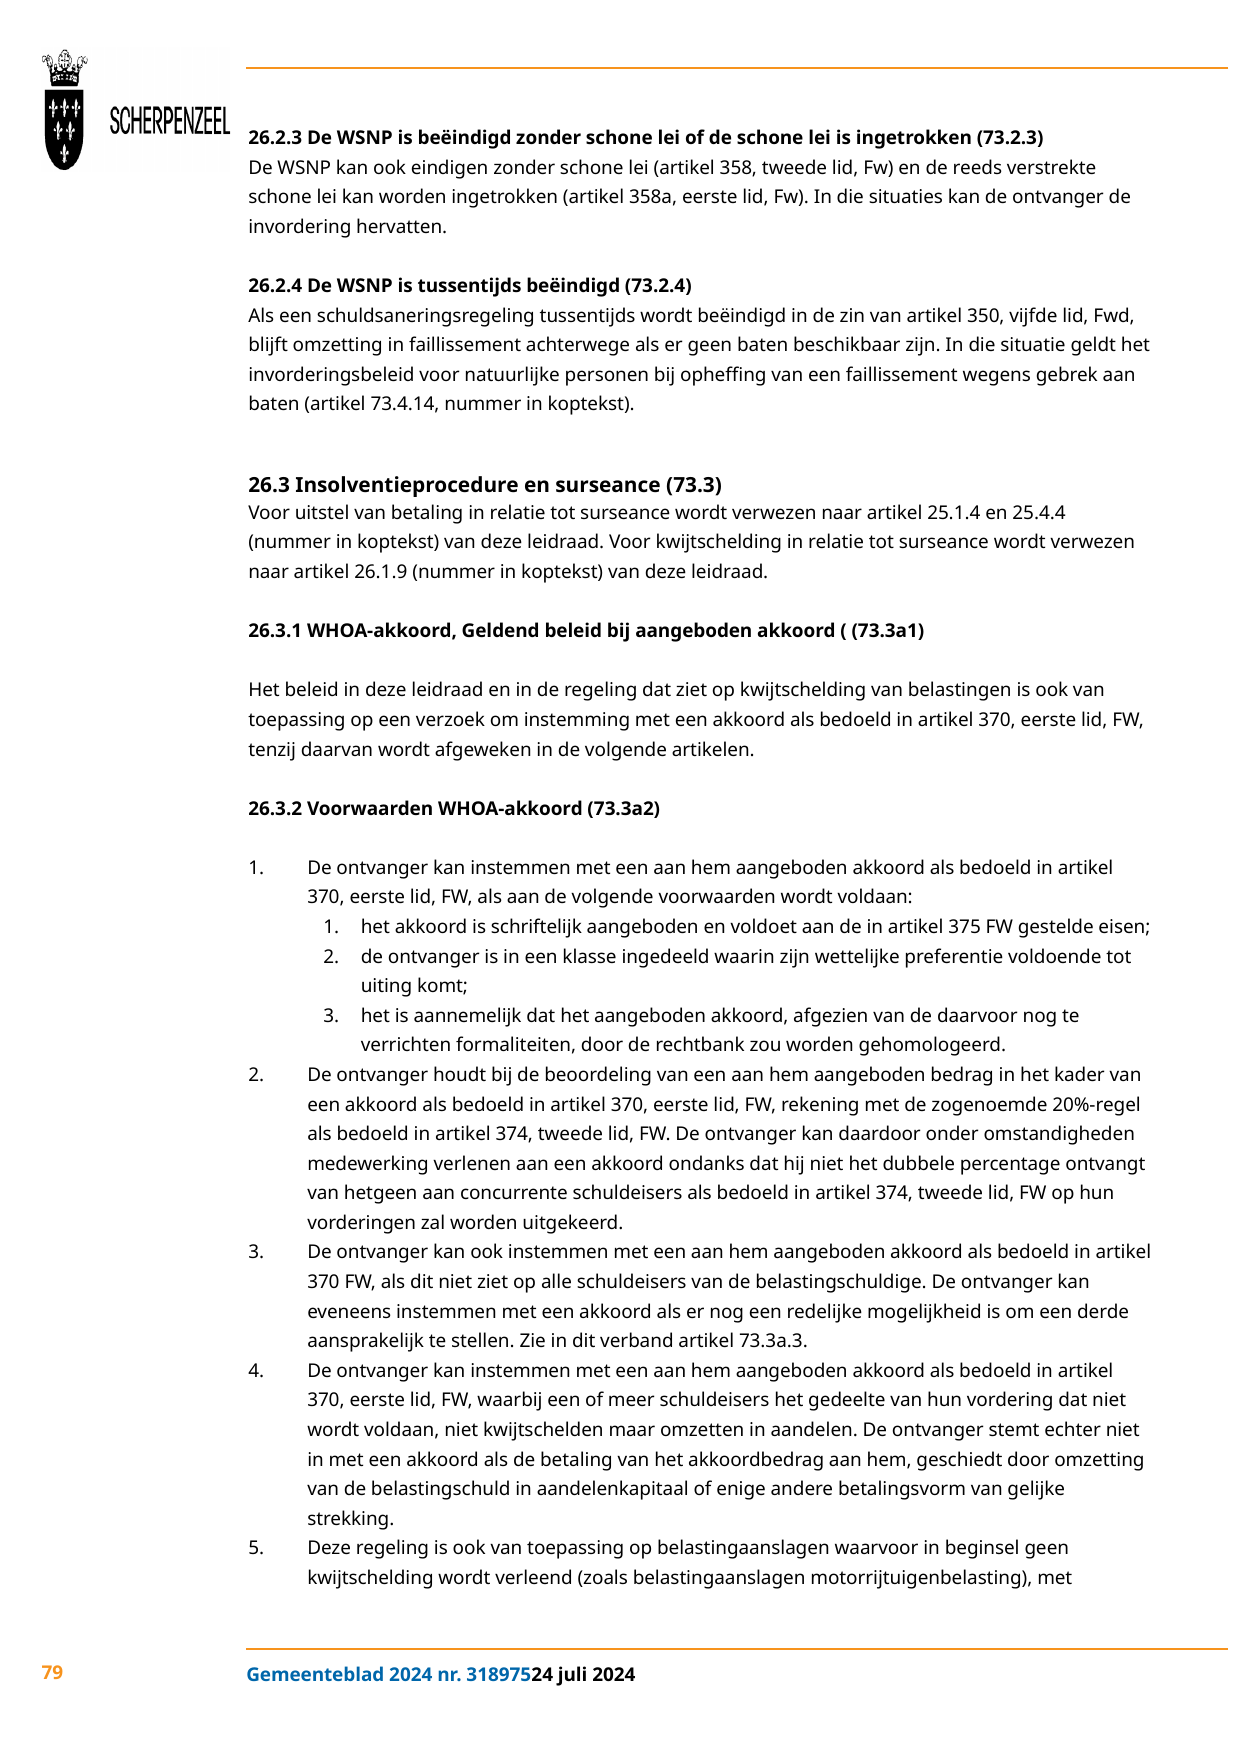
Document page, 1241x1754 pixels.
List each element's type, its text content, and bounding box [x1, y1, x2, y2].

text De WSNP kan ook eindigen zonder schone lei (artikel 358, tweede lid, Fw) en de reeds verstrekte schone lei kan worden ingetrokken (artikel 358a, eerste lid, Fw). In die situaties kan de ontvanger de invordering hervatten. [248, 154, 1152, 239]
list het akkoord is schriftelijk aangeboden en voldoet aan de in artikel 375 FW gestelde eisen; [323, 913, 1152, 939]
text 26.3 Insolventieprocedure en surseance (73.3) [248, 471, 1152, 499]
list het is aannemelijk dat het aangeboden akkoord, afgezien van de daarvoor nog te verrichten formaliteiten, door de rechtbank zou worden gehomologeerd. [323, 1002, 1152, 1057]
text 26.2.3 De WSNP is beëindigd zonder schone lei of de schone lei is ingetrokken (73.2.3) [248, 124, 1152, 150]
list de ontvanger is in een klasse ingedeeld waarin zijn wettelijke preferentie voldoende tot uiting komt; [323, 943, 1152, 998]
text Het beleid in deze leidraad en in de regeling dat ziet op kwijtschelding van belastingen is ook van toepassing op een verzoek om instemming met een akkoord als bedoeld in artikel 370, eerste lid, FW, tenzij daarvan wordt afgeweken in de volgende artikelen. [248, 677, 1152, 761]
text 26.3.2 Voorwaarden WHOA-akkoord (73.3a2) [248, 795, 1152, 821]
list De ontvanger kan instemmen met een aan hem aangeboden akkoord als bedoeld in artikel 370, eerste lid, FW, waarbij een of meer schuldeisers het gedeelte van hun vordering dat niet wordt voldaan, niet kwijtschelden maar omzetten in aandelen. De ontvanger stemt echter niet in met een akkoord als de betaling van het akkoordbedrag aan hem, geschiedt door omzetting van de belastingschuld in aandelenkapitaal of enige andere betalingsvorm van gelijke strekking. [248, 1357, 1152, 1531]
list De ontvanger kan instemmen met een aan hem aangeboden akkoord als bedoeld in artikel 370, eerste lid, FW, als aan de volgende voorwaarden wordt voldaan: [248, 854, 1152, 909]
text 26.3.1 WHOA-akkoord, Geldend beleid bij aangeboden akkoord ( (73.3a1) [248, 617, 1152, 643]
picture [41, 47, 231, 172]
text Voor uitstel van betaling in relatie tot surseance wordt verwezen naar artikel 25.1.4 en 25.4.4 (nummer in koptekst) van deze leidraad. Voor kwijtschelding in relatie tot surseance wordt verwezen naar artikel 26.1.9 (nummer in koptekst) van deze leidraad. [248, 499, 1152, 584]
text 26.2.4 De WSNP is tussentijds beëindigd (73.2.4) [248, 272, 1152, 298]
list De ontvanger kan ook instemmen met een aan hem aangeboden akkoord als bedoeld in artikel 370 FW, als dit niet ziet op alle schuldeisers van de belastingschuldige. De ontvanger kan eveneens instemmen met een akkoord als er nog een redelijke mogelijkheid is om een derde aansprakelijk te stellen. Zie in dit verband artikel 73.3a.3. [248, 1239, 1152, 1353]
text Als een schuldsaneringsregeling tussentijds wordt beëindigd in de zin van artikel 350, vijfde lid, Fwd, blijft omzetting in faillissement achterwege als er geen baten beschikbaar zijn. In die situatie geldt het invorderingsbeleid voor natuurlijke personen bij opheffing van een faillissement wegens gebrek aan baten (artikel 73.4.14, nummer in koptekst). [248, 302, 1152, 416]
list Deze regeling is ook van toepassing op belastingaanslagen waarvoor in beginsel geen kwijtschelding wordt verleend (zoals belastingaanslagen motorrijtuigenbelasting), met [248, 1534, 1152, 1590]
list De ontvanger houdt bij de beoordeling van een aan hem aangeboden bedrag in het kader van een akkoord als bedoeld in artikel 370, eerste lid, FW, rekening met de zogenoemde 20%-regel als bedoeld in artikel 374, tweede lid, FW. De ontvanger kan daardoor onder omstandigheden medewerking verlenen aan een akkoord ondanks dat hij niet het dubbele percentage ontvangt van hetgeen aan concurrente schuldeisers als bedoeld in artikel 374, tweede lid, FW op hun vorderingen zal worden uitgekeerd. [248, 1061, 1152, 1235]
